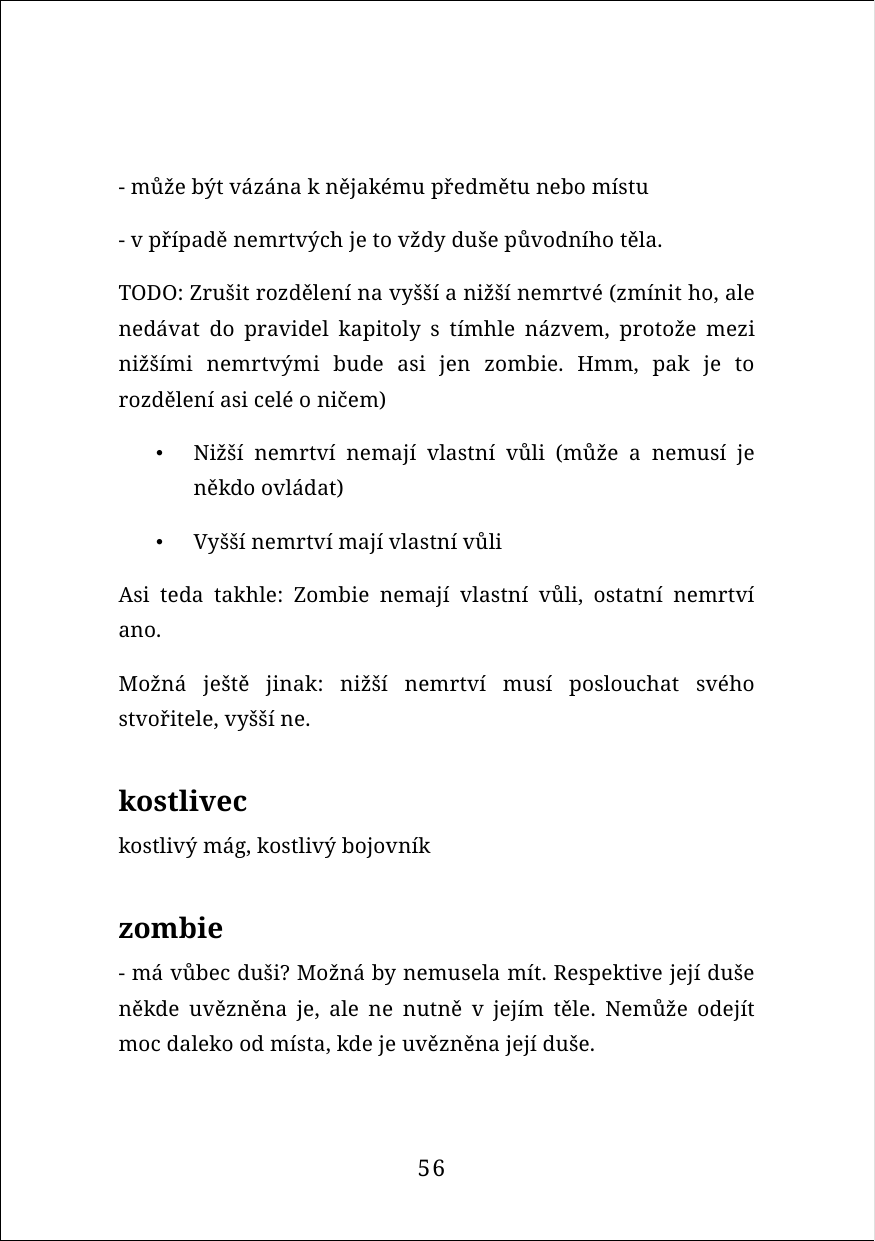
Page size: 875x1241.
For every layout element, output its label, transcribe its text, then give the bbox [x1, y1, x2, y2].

subtitle kostlivec [118, 781, 756, 819]
text kostlivý mág, kostlivý bojovník [118, 831, 756, 860]
text TODO: Zrušit rozdělení na vyšší a nižší nemrtvé (zmínit ho, ale nedávat do pravidel kapitoly s tímhle názvem, protože mezi nižšími nemrtvými bude asi jen zombie. Hmm, pak je to rozdělení asi celé o ničem) [118, 278, 756, 413]
text Možná ještě jinak: nižší nemrtví musí poslouchat svého stvořitele, vyšší ne. [118, 669, 756, 733]
list Vyšší nemrtví mají vlastní vůli [156, 527, 756, 555]
text - může být vázána k nějakému předmětu nebo místu [118, 172, 756, 200]
subtitle zombie [118, 908, 756, 946]
text - v případě nemrtvých je to vždy duše původního těla. [118, 225, 756, 253]
text - má vůbec duši? Možná by nemusela mít. Respektive její duše někde uvězněna je, ale ne nutně v jejím těle. Nemůže odejít moc daleko od místa, kde je uvězněna její duše. [118, 958, 756, 1058]
list Nižší nemrtví nemají vlastní vůli (může a nemusí je někdo ovládat) [156, 438, 756, 502]
text Asi teda takhle: Zombie nemají vlastní vůli, ostatní nemrtví ano. [118, 580, 756, 644]
